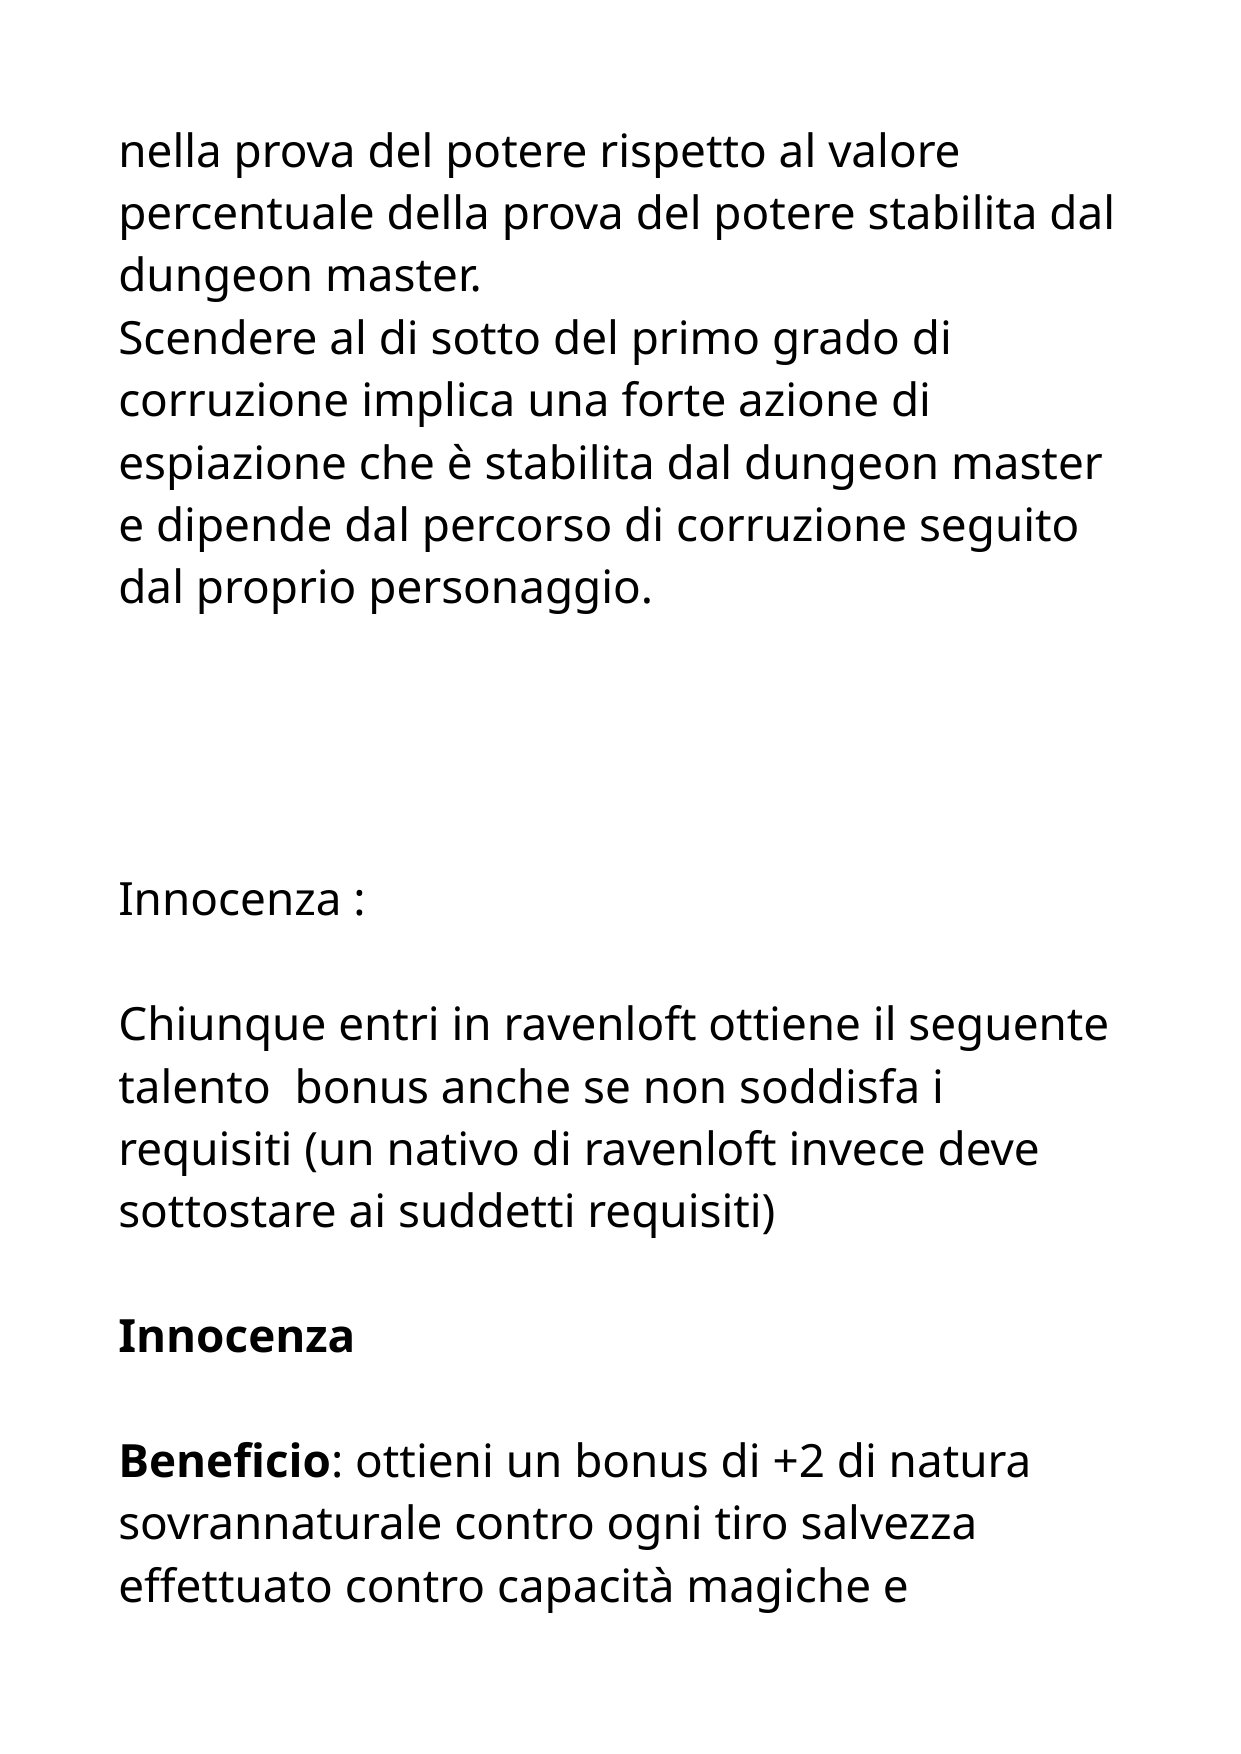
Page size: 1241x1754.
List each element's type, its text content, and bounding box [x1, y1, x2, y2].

text Beneficio: ottieni un bonus di +2 di natura sovrannaturale contro ogni tiro salvezza effettuato contro capacità magiche e [118, 1428, 1122, 1616]
text Innocenza [118, 1304, 1122, 1366]
text nella prova del potere rispetto al valore percentuale della prova del potere stabilita dal dungeon master. [118, 118, 1122, 305]
text Chiunque entri in ravenloft ottiene il seguente talento bonus anche se non soddisfa i requisiti (un nativo di ravenloft invece deve sottostare ai suddetti requisiti) [118, 992, 1122, 1241]
text Scendere al di sotto del primo grado di corruzione implica una forte azione di espiazione che è stabilita dal dungeon master e dipende dal percorso di corruzione seguito dal proprio personaggio. [118, 305, 1122, 617]
text Innocenza : [118, 867, 1122, 929]
